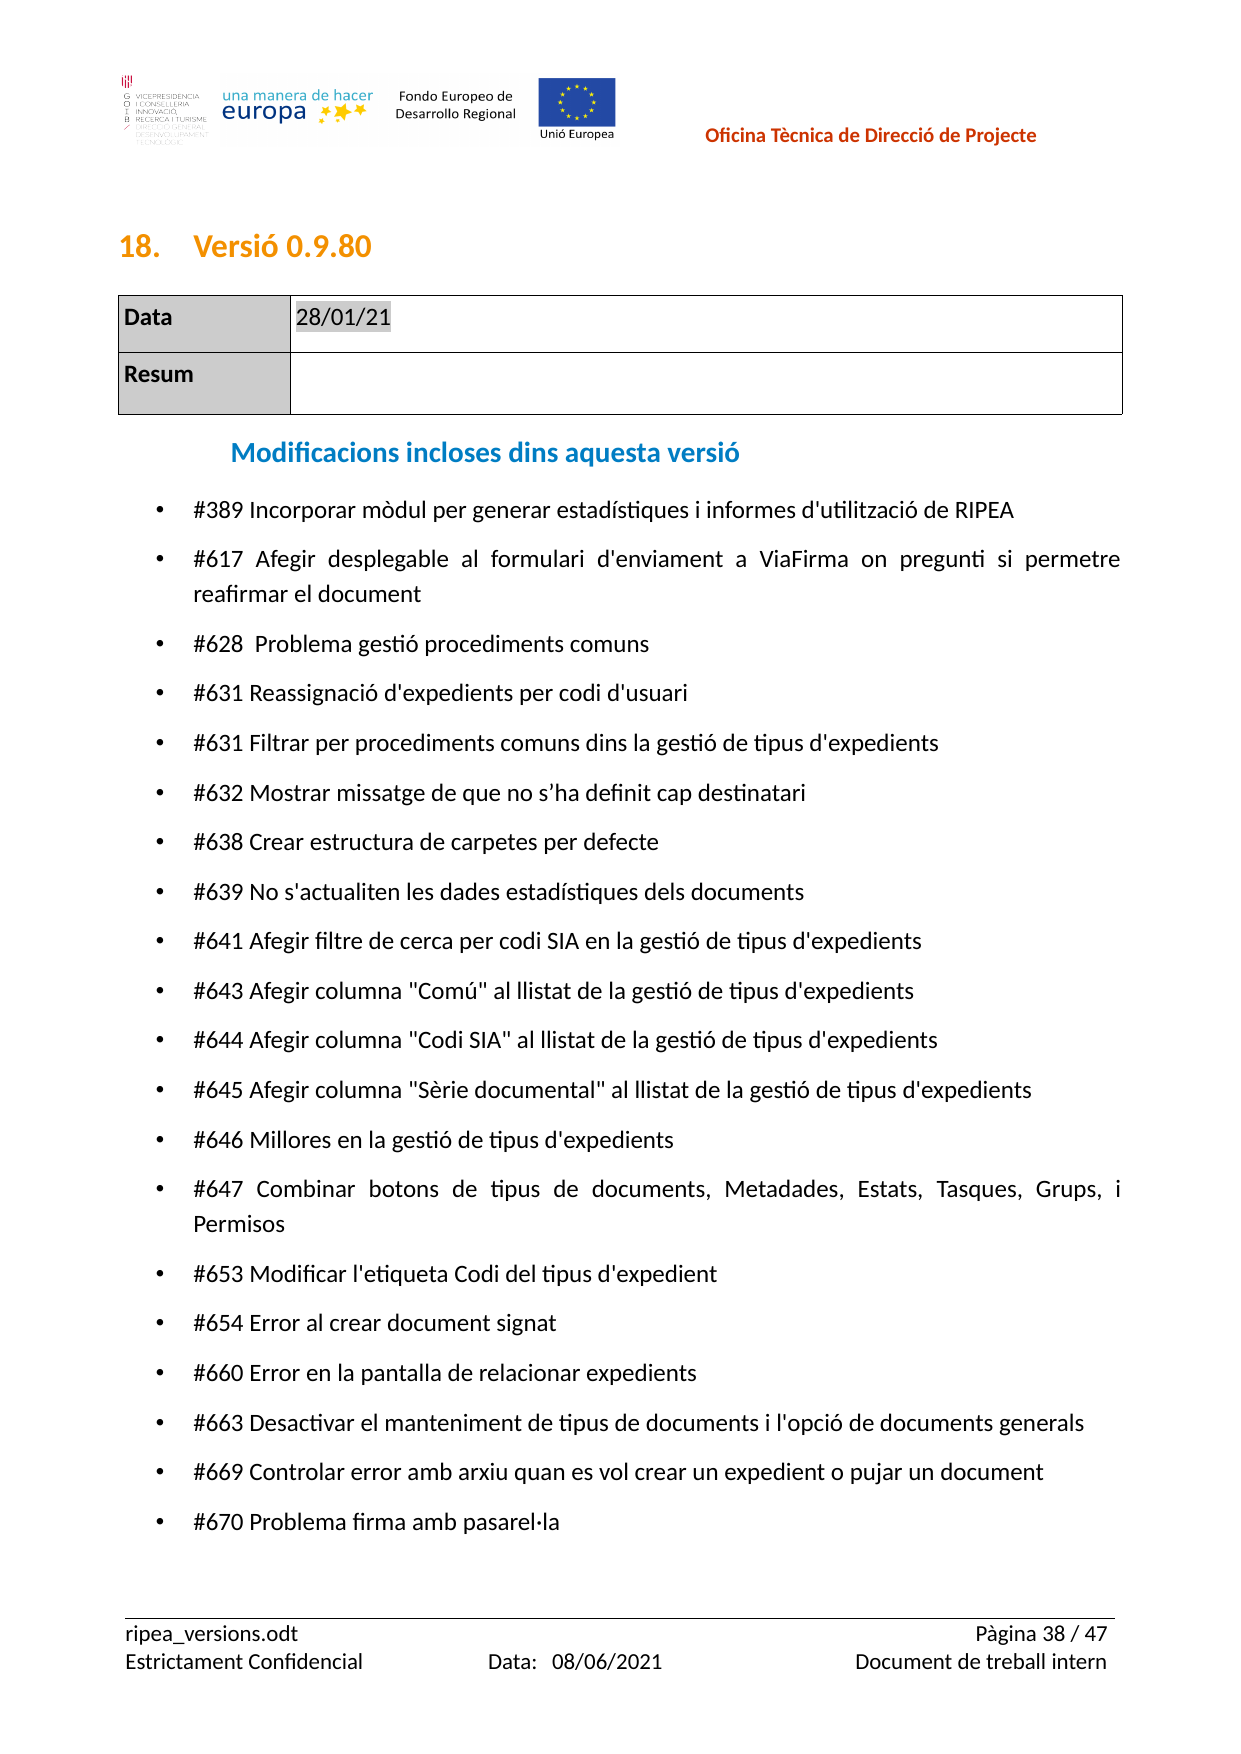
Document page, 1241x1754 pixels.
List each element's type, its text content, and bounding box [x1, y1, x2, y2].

list #653 Modificar l'etiqueta Codi del tipus d'expedient [156, 1258, 1122, 1288]
list #641 Afegir filtre de cerca per codi SIA en la gestió de tipus d'expedients [156, 925, 1122, 956]
list #631 Filtrar per procediments comuns dins la gestió de tipus d'expedients [156, 727, 1122, 758]
list #643 Afegir columna "Comú" al llistat de la gestió de tipus d'expedients [156, 975, 1122, 1006]
list #631 Reassignació d'expedients per codi d'usuari [156, 677, 1122, 708]
list #628 Problema gestió procediments comuns [156, 628, 1122, 658]
list #644 Afegir columna "Codi SIA" al llistat de la gestió de tipus d'expedients [156, 1024, 1122, 1055]
list #670 Problema firma amb pasarel·la [156, 1506, 1122, 1536]
list #669 Controlar error amb arxiu quan es vol crear un expedient o pujar un document [156, 1456, 1122, 1487]
picture [118, 73, 213, 147]
subtitle Modificacions incloses dins aquesta versió [153, 434, 1122, 470]
list #654 Error al crear document signat [156, 1307, 1122, 1338]
list #639 No s'actualiten les dades estadístiques dels documents [156, 876, 1122, 906]
table_cell [291, 353, 1122, 414]
table_header 28/01/21 [291, 296, 1122, 352]
list #663 Desactivar el manteniment de tipus de documents i l'opció de documents generals [156, 1407, 1122, 1437]
list #660 Error en la pantalla de relacionar expedients [156, 1357, 1122, 1388]
table_header Data [119, 296, 290, 352]
list #646 Millores en la gestió de tipus d'expedients [156, 1124, 1122, 1154]
table_cell Resum [119, 353, 290, 414]
list #647 Combinar botons de tipus de documents, Metadades, Estats, Tasques, Grups, i Permisos [156, 1173, 1122, 1239]
list #617 Afegir desplegable al formulari d'enviament a ViaFirma on pregunti si permetre reafirmar el document [156, 543, 1122, 609]
list #638 Crear estructura de carpetes per defecte [156, 826, 1122, 857]
list #632 Mostrar missatge de que no s’ha definit cap destinatari [156, 777, 1122, 807]
picture [219, 73, 621, 147]
list #389 Incorporar mòdul per generar estadístiques i informes d'utilització de RIPEA [156, 494, 1122, 524]
list #645 Afegir columna "Sèrie documental" al llistat de la gestió de tipus d'expedients [156, 1074, 1122, 1105]
subtitle Versió 0.9.80 [118, 225, 1122, 266]
